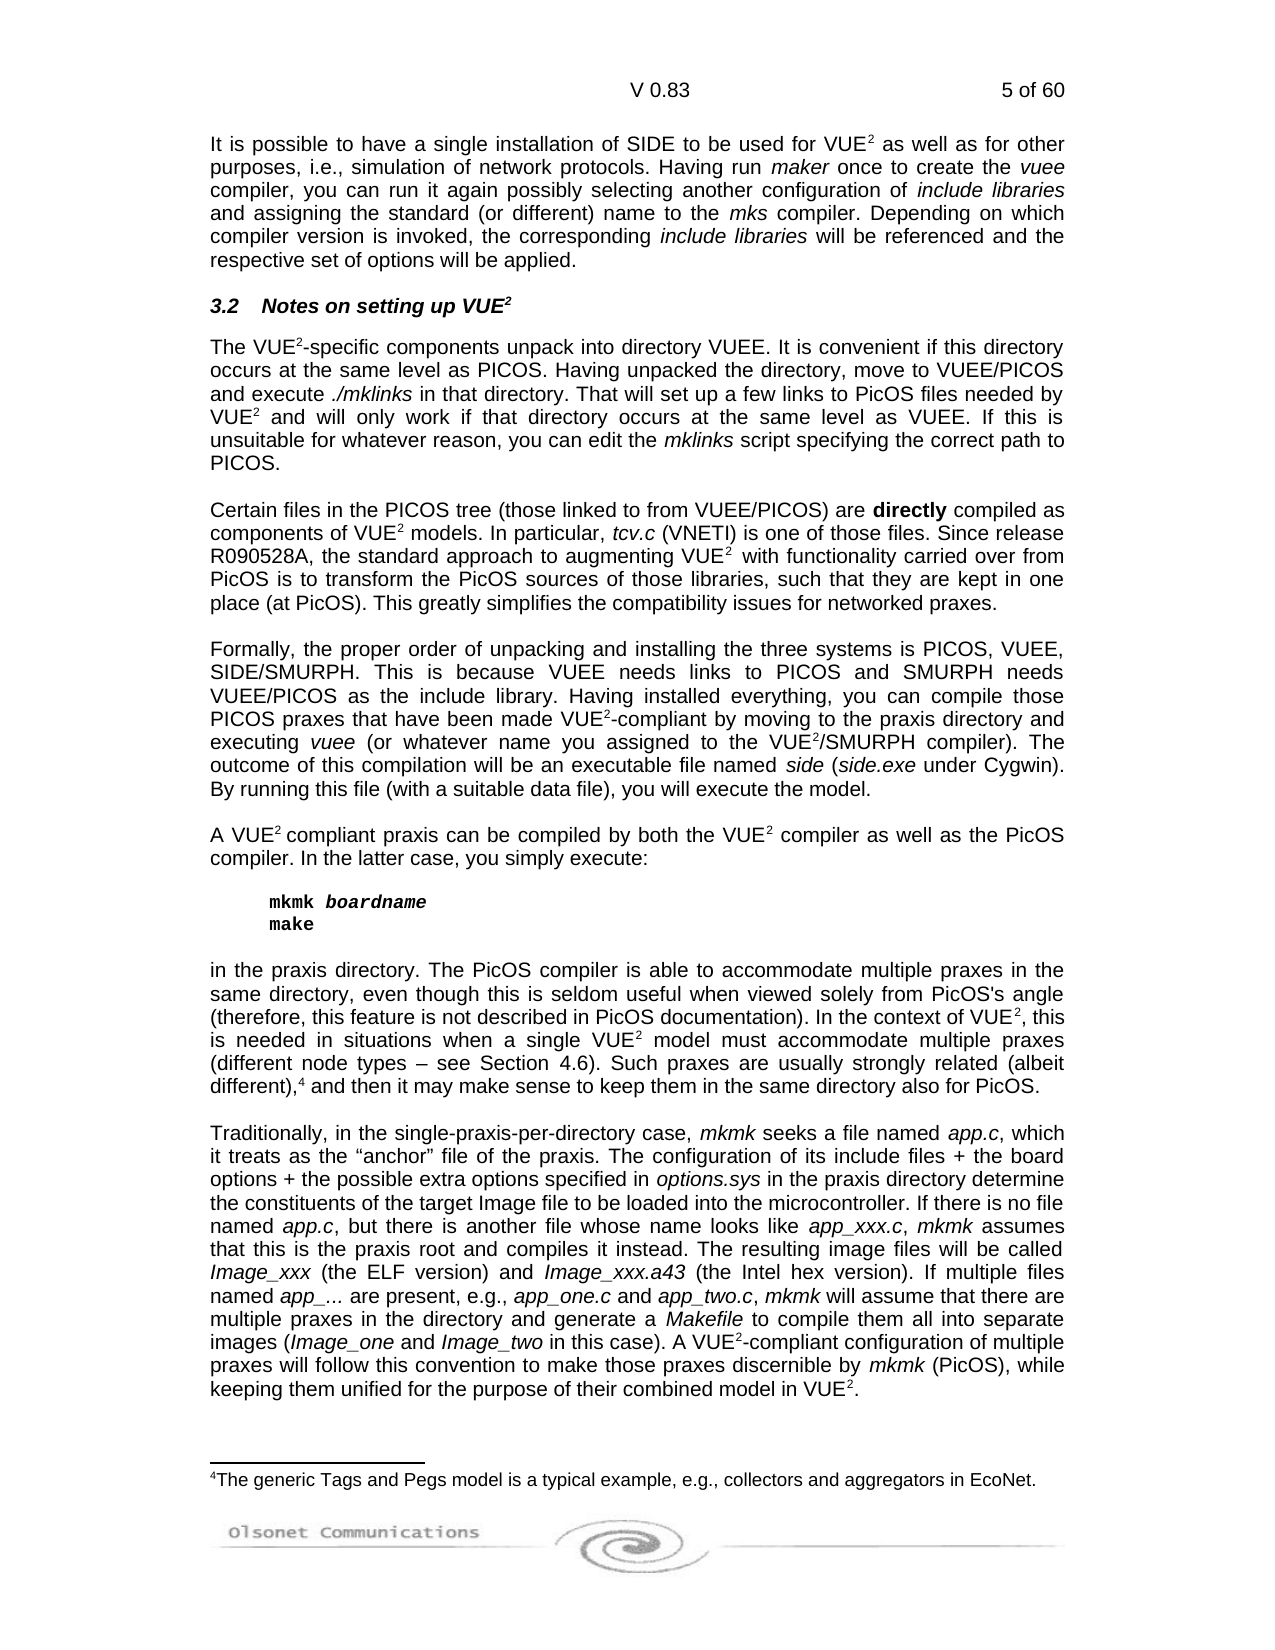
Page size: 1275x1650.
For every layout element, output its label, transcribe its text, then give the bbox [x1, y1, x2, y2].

text make [269, 914, 1065, 936]
subtitle Notes on setting up VUE2 [210, 295, 1065, 318]
text The generic Tags and Pegs model is a typical example, e.g., collectors and aggregators in EcoNet. [210, 1469, 1065, 1490]
text It is possible to have a single installation of SIDE to be used for VUE2 as well as for other purposes, i.e., simulation of network protocols. Having run maker once to create the vuee compiler, you can run it again possibly selecting another configuration of include libraries and assigning the standard (or different) name to the mks compiler. Depending on which compiler version is invoked, the corresponding include libraries will be referenced and the respective set of options will be applied. [210, 132, 1065, 272]
text Traditionally, in the single-praxis-per-directory case, mkmk seeks a file named app.c, which it treats as the “anchor” file of the praxis. The configuration of its include files + the board options + the possible extra options specified in options.sys in the praxis directory determine the constituents of the target Image file to be loaded into the microcontroller. If there is no file named app.c, but there is another file whose name looks like app_xxx.c, mkmk assumes that this is the praxis root and compiles it instead. The resulting image files will be called Image_xxx (the ELF version) and Image_xxx.a43 (the Intel hex version). If multiple files named app_... are present, e.g., app_one.c and app_two.c, mkmk will assume that there are multiple praxes in the directory and generate a Makefile to compile them all into separate images (Image_one and Image_two in this case). A VUE2-compliant configuration of multiple praxes will follow this convention to make those praxes discernible by mkmk (PicOS), while keeping them unified for the purpose of their combined model in VUE2. [210, 1122, 1065, 1400]
text Certain files in the PICOS tree (those linked to from VUEE/PICOS) are directly compiled as components of VUE2 models. In particular, tcv.c (VNETI) is one of those files. Since release R090528A, the standard approach to augmenting VUE2 with functionality carried over from PicOS is to transform the PicOS sources of those libraries, such that they are kept in one place (at PicOS). This greatly simplifies the compatibility issues for networked praxes. [210, 498, 1065, 614]
text Formally, the proper order of unpacking and installing the three systems is PICOS, VUEE, SIDE/SMURPH. This is because VUEE needs links to PICOS and SMURPH needs VUEE/PICOS as the include library. Having installed everything, you can compile those PICOS praxes that have been made VUE2-compliant by moving to the praxis directory and executing vuee (or whatever name you assigned to the VUE2/SMURPH compiler). The outcome of this compilation will be an executable file named side (side.exe under Cygwin). By running this file (with a suitable data file), you will execute the model. [210, 638, 1065, 800]
text The VUE2-specific components unpack into directory VUEE. It is convenient if this directory occurs at the same level as PICOS. Having unpacked the directory, move to VUEE/PICOS and execute ./mklinks in that directory. That will set up a few links to PicOS files needed by VUE2 and will only work if that directory occurs at the same level as VUEE. If this is unsuitable for whatever reason, you can edit the mklinks script specifying the correct path to PICOS. [210, 336, 1065, 475]
text A VUE2 compliant praxis can be compiled by both the VUE2 compiler as well as the PicOS compiler. In the latter case, you simply execute: [210, 823, 1065, 870]
text mkmk boardname [269, 893, 1065, 914]
picture [210, 1504, 1065, 1596]
text in the praxis directory. The PicOS compiler is able to accommodate multiple praxes in the same directory, even though this is seldom useful when viewed solely from PicOS's angle (therefore, this feature is not described in PicOS documentation). In the context of VUE2, this is needed in situations when a single VUE2 model must accommodate multiple praxes (different node types – see Section 4.6). Such praxes are usually strongly related (albeit different), and then it may make sense to keep them in the same directory also for PicOS. [210, 959, 1065, 1098]
